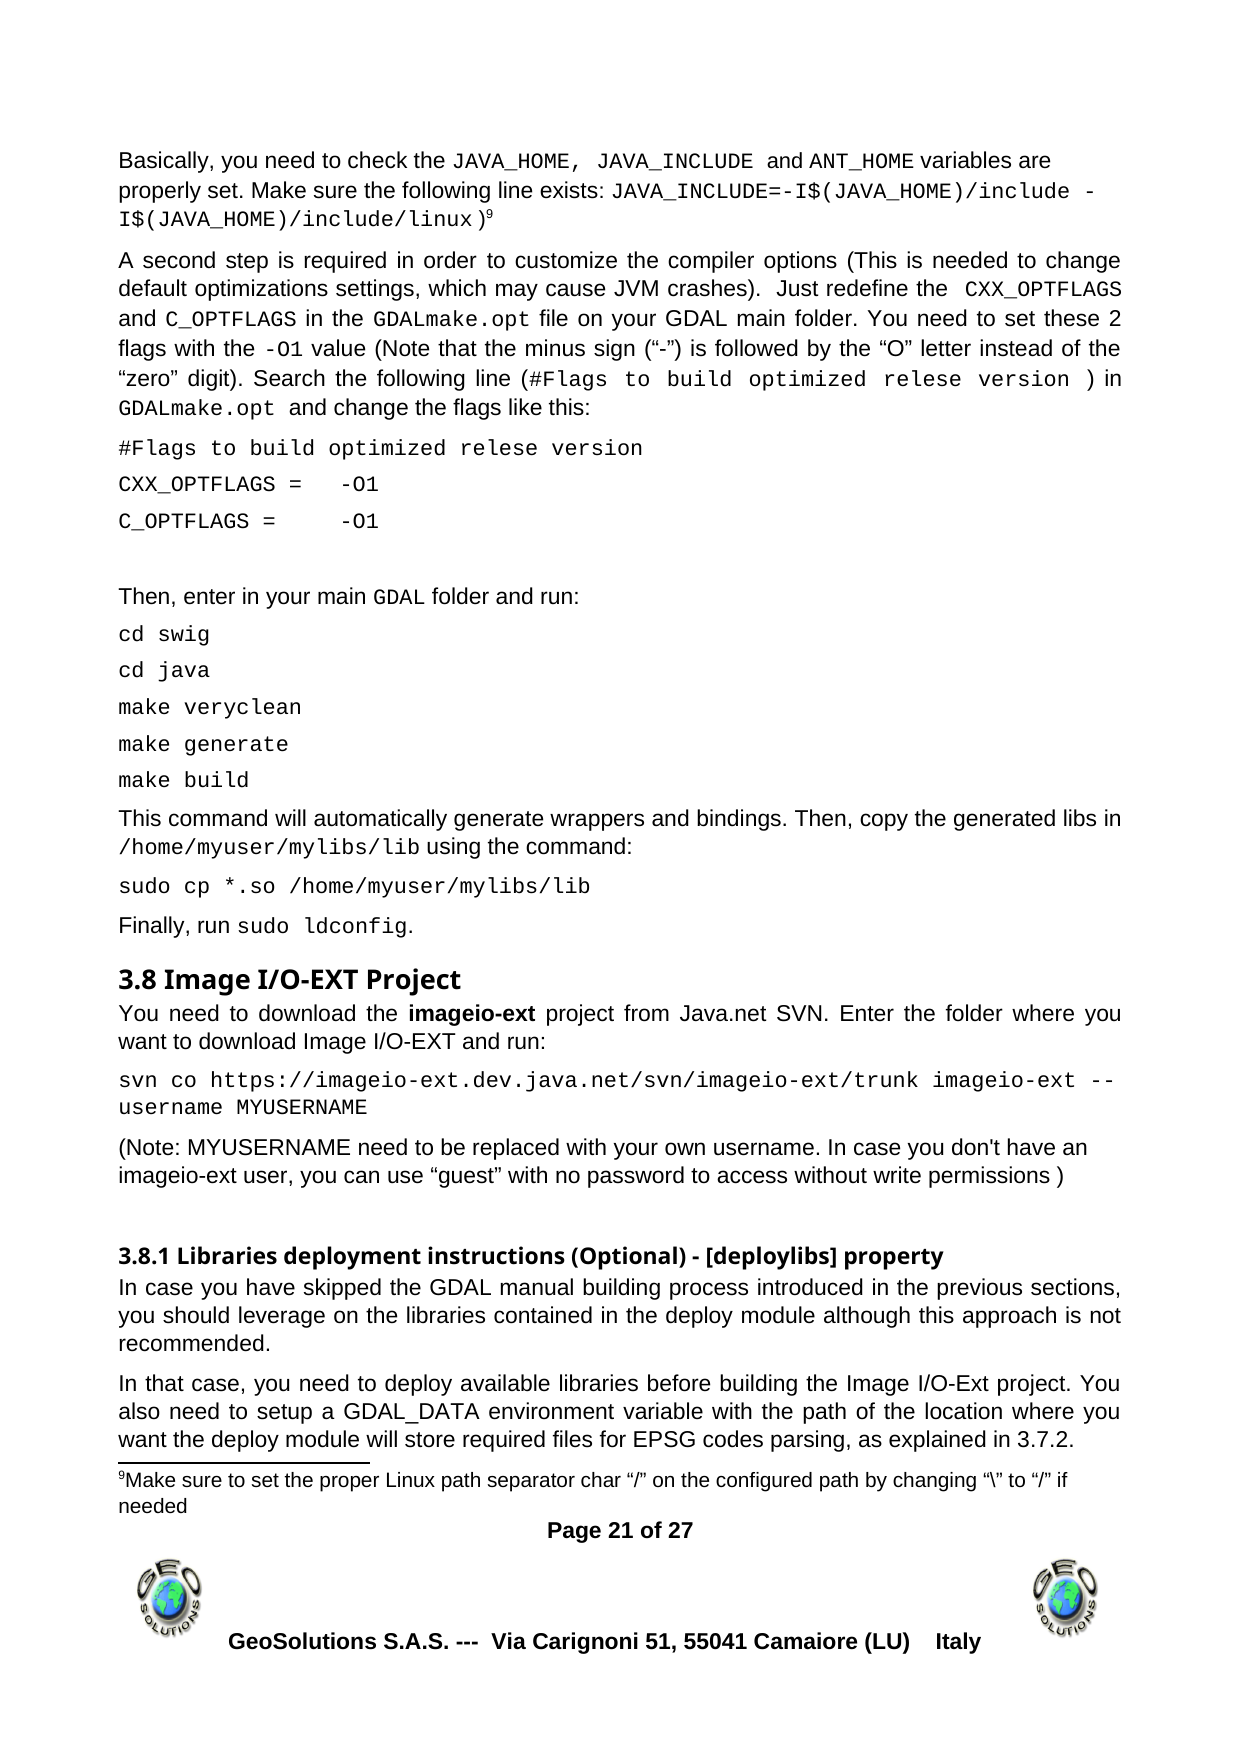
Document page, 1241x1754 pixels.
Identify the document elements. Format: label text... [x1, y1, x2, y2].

text You need to download the imageio-ext project from Java.net SVN. Enter the folder where you want to download Image I/O-EXT and run: [118, 1001, 1122, 1055]
text This command will automatically generate wrappers and bindings. Then, copy the generated libs in /home/myuser/mylibs/lib using the command: [118, 806, 1122, 861]
text #Flags to build optimized relese version [118, 437, 1122, 462]
picture [1030, 1552, 1101, 1641]
text CXX_OPTFLAGS = -O1 [118, 473, 1122, 498]
subtitle Libraries deployment instructions (Optional) - [deploylibs] property [118, 1240, 1122, 1272]
text A second step is required in order to customize the compiler options (This is needed to change default optimizations settings, which may cause JVM crashes). Just redefine the CXX_OPTFLAGS and C_OPTFLAGS in the GDALmake.opt file on your GDAL main folder. You need to set these 2 flags with the -O1 value (Note that the minus sign (“-”) is followed by the “O” letter instead of the “zero” digit). Search the following line (#Flags to build optimized relese version ) in GDALmake.opt and change the flags like this: [118, 248, 1122, 422]
text In that case, you need to deploy available libraries before building the Image I/O-Ext project. You also need to setup a GDAL_DATA environment variable with the path of the location where you want the deploy module will store required files for EPSG codes parsing, as explained in 3.7.2. [118, 1371, 1122, 1453]
text (Note: MYUSERNAME need to be replaced with your own username. In case you don't have an imageio-ext user, you can use “guest” with no password to access without write permissions ) [118, 1135, 1122, 1217]
text make build [118, 769, 1122, 794]
text Basically, you need to check the JAVA_HOME, JAVA_INCLUDE and ANT_HOME variables are properly set. Make sure the following line exists: JAVA_INCLUDE=-I$(JAVA_HOME)/include -I$(JAVA_HOME)/include/linux ) [118, 148, 1122, 233]
text cd swig [118, 623, 1122, 648]
text In case you have skipped the GDAL manual building process introduced in the previous sections, you should leverage on the libraries contained in the deploy module although this approach is not recommended. [118, 1275, 1122, 1357]
text Make sure to set the proper Linux path separator char “/” on the configured path by changing “\” to “/” if needed [118, 1469, 1122, 1518]
text cd java [118, 659, 1122, 684]
text make generate [118, 733, 1122, 757]
text Then, enter in your main GDAL folder and run: [118, 584, 1122, 611]
text sudo cp *.so /home/myuser/mylibs/lib [118, 876, 1122, 901]
picture [134, 1552, 205, 1641]
text C_OPTFLAGS = -O1 [118, 510, 1122, 535]
subtitle Image I/O-EXT Project [118, 960, 1122, 997]
text Finally, run sudo ldconfig. [118, 912, 1122, 939]
text svn co https://imageio-ext.dev.java.net/svn/imageio-ext/trunk imageio-ext --username MYUSERNAME [118, 1069, 1122, 1121]
text make veryclean [118, 696, 1122, 721]
